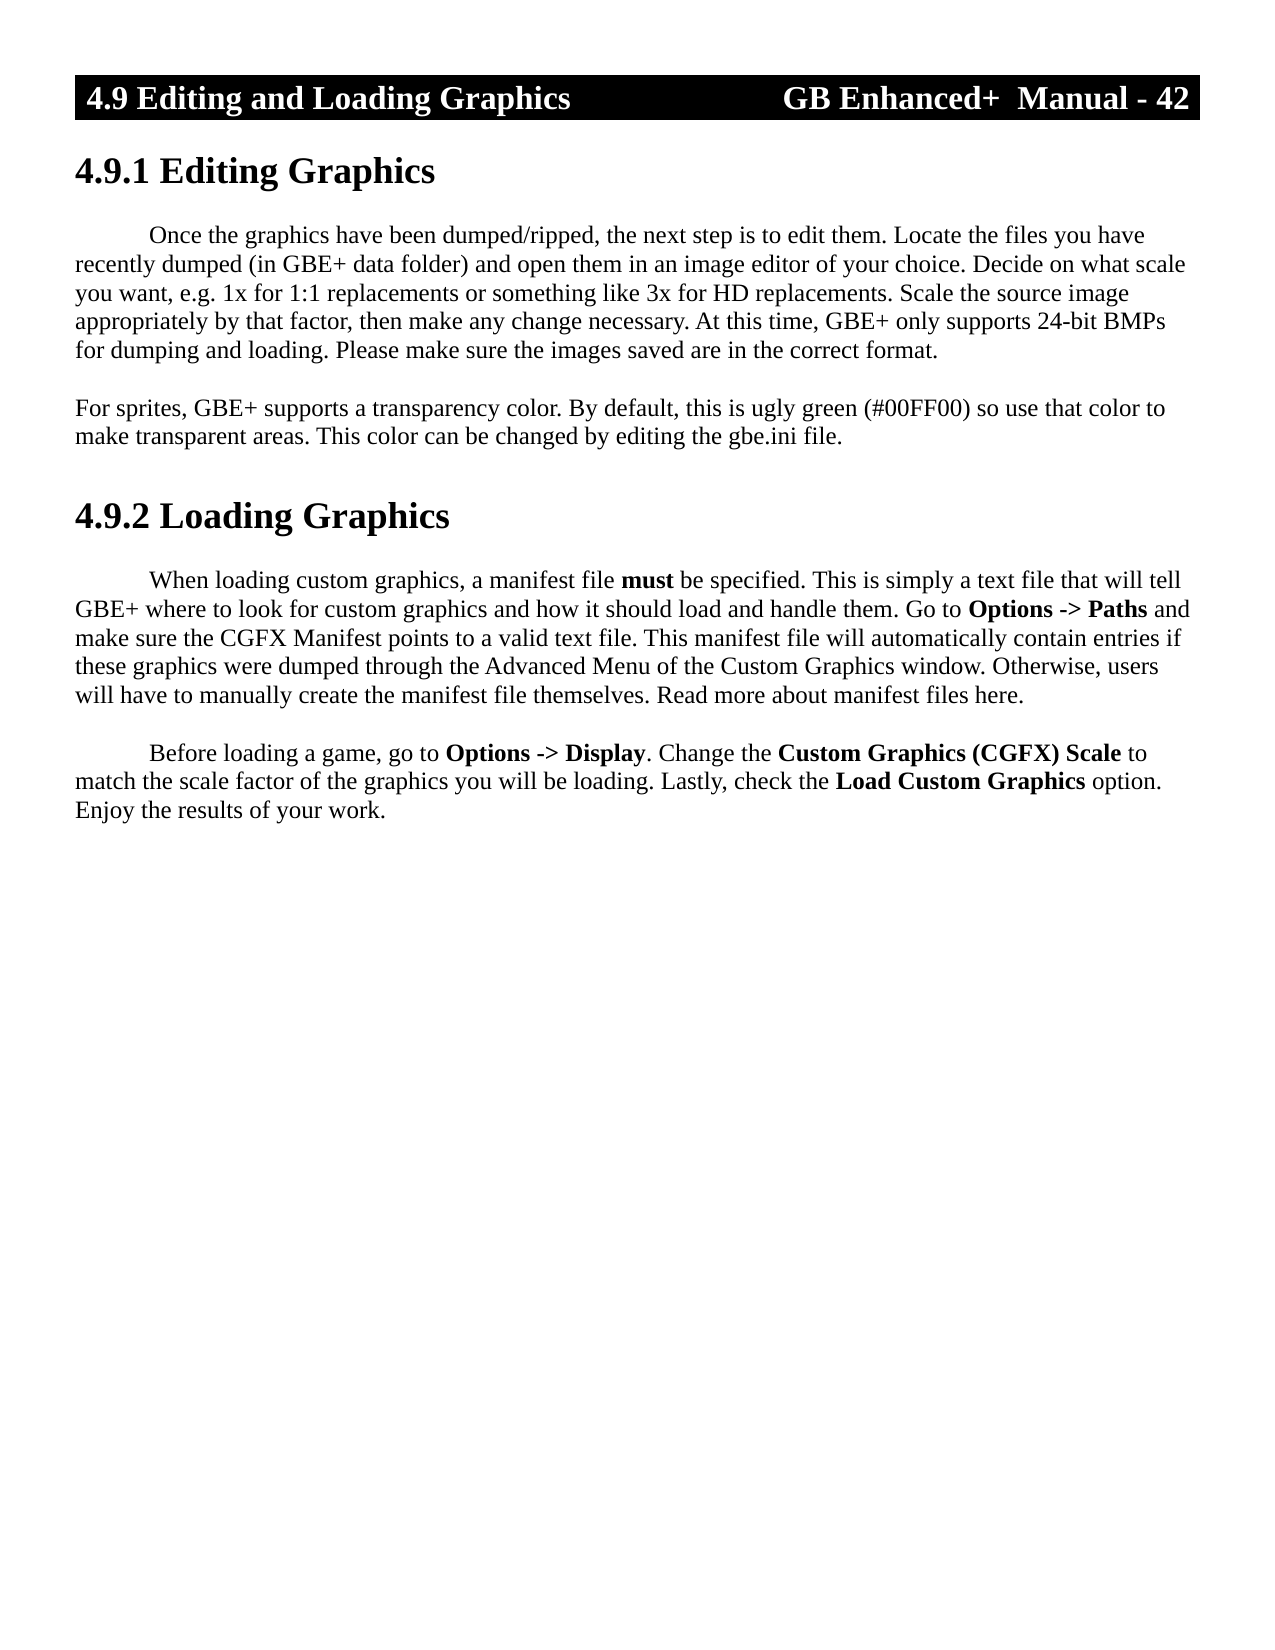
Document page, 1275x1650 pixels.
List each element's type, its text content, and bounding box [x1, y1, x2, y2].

text 4.9.2 Loading Graphics [75, 493, 1200, 536]
text 4.9.1 Editing Graphics [75, 148, 1200, 191]
text Before loading a game, go to Options -> Display. Change the Custom Graphics (CGFX) Scale to match the scale factor of the graphics you will be loading. Lastly, check the Load Custom Graphics option. Enjoy the results of your work. [75, 738, 1200, 824]
text When loading custom graphics, a manifest file must be specified. This is simply a text file that will tell GBE+ where to look for custom graphics and how it should load and handle them. Go to Options -> Paths and make sure the CGFX Manifest points to a valid text file. This manifest file will automatically contain entries if these graphics were dumped through the Advanced Menu of the Custom Graphics window. Otherwise, users will have to manually create the manifest file themselves. Read more about manifest files here. [75, 565, 1200, 709]
text Once the graphics have been dumped/ripped, the next step is to edit them. Locate the files you have recently dumped (in GBE+ data folder) and open them in an image editor of your choice. Decide on what scale you want, e.g. 1x for 1:1 replacements or something like 3x for HD replacements. Scale the source image appropriately by that factor, then make any change necessary. At this time, GBE+ only supports 24-bit BMPs for dumping and loading. Please make sure the images saved are in the correct format. [75, 220, 1200, 364]
text 4.9 Editing and Loading Graphics GB Enhanced+ Manual - 42 [75, 75, 1200, 119]
text For sprites, GBE+ supports a transparency color. By default, this is ugly green (#00FF00) so use that color to make transparent areas. This color can be changed by editing the gbe.ini file. [75, 393, 1200, 450]
